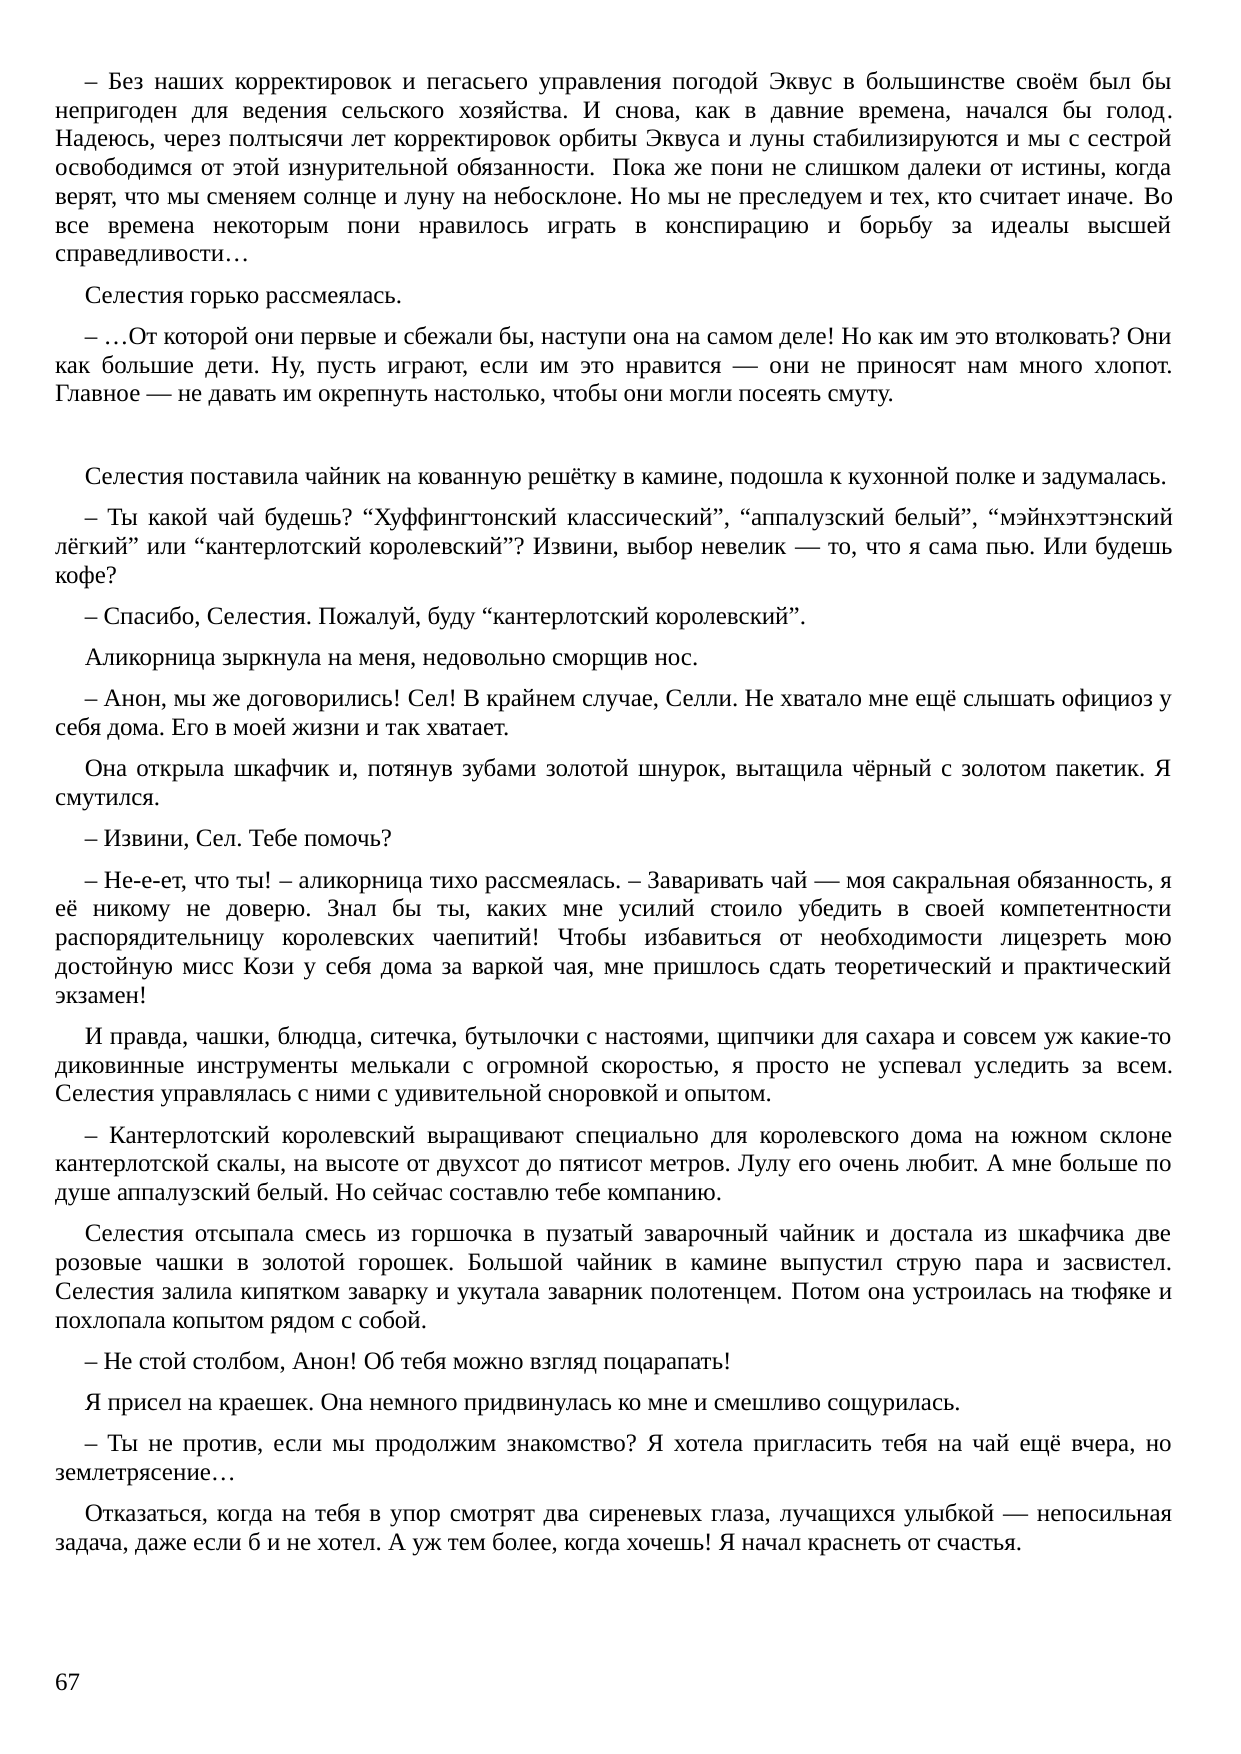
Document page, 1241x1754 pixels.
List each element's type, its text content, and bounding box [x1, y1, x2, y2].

text Я присел на краешек. Она немного придвинулась ко мне и смешливо сощурилась. [55, 1387, 1173, 1416]
text – Кантерлотский королевский выращивают специально для королевского дома на южном склоне кантерлотской скалы, на высоте от двухсот до пятисот метров. Лулу его очень любит. А мне больше по душе аппалузский белый. Но сейчас составлю тебе компанию. [55, 1120, 1173, 1206]
text Отказаться, когда на тебя в упор смотрят два сиреневых глаза, лучащихся улыбкой — непосильная задача, даже если б и не хотел. А уж тем более, когда хочешь! Я начал краснеть от счастья. [55, 1498, 1173, 1556]
text Селестия поставила чайник на кованную решётку в камине, подошла к кухонной полке и задумалась. [55, 461, 1173, 490]
text – Не стой столбом, Анон! Об тебя можно взгляд поцарапать! [55, 1346, 1173, 1375]
text Она открыла шкафчик и, потянув зубами золотой шнурок, вытащила чёрный с золотом пакетик. Я смутился. [55, 753, 1173, 811]
text Селестия отсыпала смесь из горшочка в пузатый заварочный чайник и достала из шкафчика две розовые чашки в золотой горошек. Большой чайник в камине выпустил струю пара и засвистел. Селестия залила кипятком заварку и укутала заварник полотенцем. Потом она устроилась на тюфяке и похлопала копытом рядом с собой. [55, 1218, 1173, 1333]
text – Анон, мы же договорились! Сел! В крайнем случае, Селли. Не хватало мне ещё слышать официоз у себя дома. Его в моей жизни и так хватает. [55, 683, 1173, 741]
text Селестия горько рассмеялась. [55, 280, 1173, 308]
text – Ты какой чай будешь? “Хуффингтонский классический”, “аппалузский белый”, “мэйнхэттэнский лёгкий” или “кантерлотский королевский”? Извини, выбор невелик — то, что я сама пью. Или будешь кофе? [55, 502, 1173, 588]
text – …От которой они первые и сбежали бы, наступи она на самом деле! Но как им это втолковать? Они как большие дети. Ну, пусть играют, если им это нравится — они не приносят нам много хлопот. Главное — не давать им окрепнуть настолько, чтобы они могли посеять смуту. [55, 321, 1173, 407]
text – Без наших корректировок и пегасьего управления погодой Эквус в большинстве своём был бы непригоден для ведения сельского хозяйства. И снова, как в давние времена, начался бы голод. Надеюсь, через полтысячи лет корректировок орбиты Эквуса и луны стабилизируются и мы с сестрой освободимся от этой изнурительной обязанности. Пока же пони не слишком далеки от истины, когда верят, что мы сменяем солнце и луну на небосклоне. Но мы не преследуем и тех, кто считает иначе. Во все времена некоторым пони нравилось играть в конспирацию и борьбу за идеалы высшей справедливости… [55, 66, 1173, 267]
text И правда, чашки, блюдца, ситечка, бутылочки с настоями, щипчики для сахара и совсем уж какие-то диковинные инструменты мелькали с огромной скоростью, я просто не успевал уследить за всем. Селестия управлялась с ними с удивительной сноровкой и опытом. [55, 1021, 1173, 1107]
text – Не-е-ет, что ты! – аликорница тихо рассмеялась. – Заваривать чай — моя сакральная обязанность, я её никому не доверю. Знал бы ты, каких мне усилий стоило убедить в своей компетентности распорядительницу королевских чаепитий! Чтобы избавиться от необходимости лицезреть мою достойную мисс Кози у себя дома за варкой чая, мне пришлось сдать теоретический и практический экзамен! [55, 865, 1173, 1008]
text – Извини, Сел. Тебе помочь? [55, 823, 1173, 852]
text – Ты не против, если мы продолжим знакомство? Я хотела пригласить тебя на чай ещё вчера, но землетрясение… [55, 1428, 1173, 1486]
text – Спасибо, Селестия. Пожалуй, буду “кантерлотский королевский”. [55, 601, 1173, 630]
text Аликорница зыркнула на меня, недовольно сморщив нос. [55, 642, 1173, 671]
